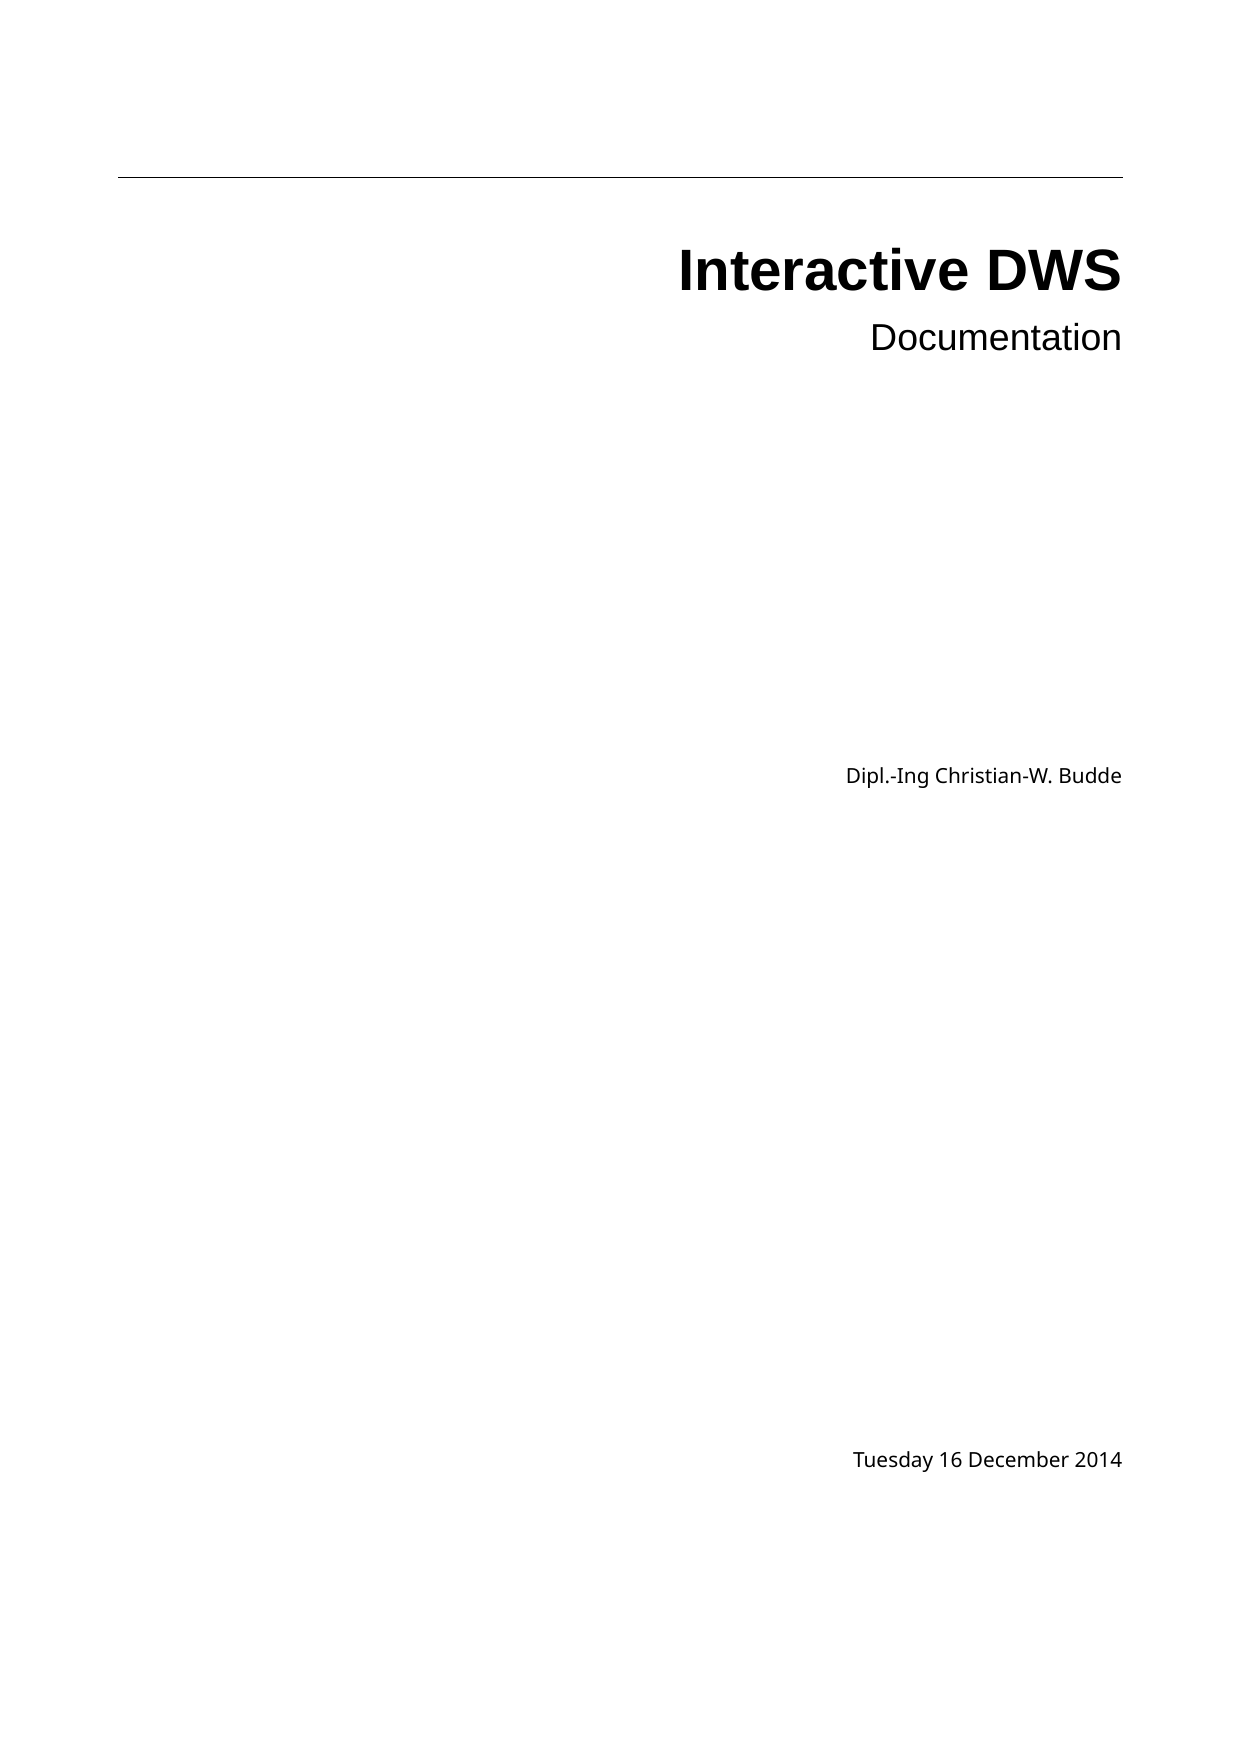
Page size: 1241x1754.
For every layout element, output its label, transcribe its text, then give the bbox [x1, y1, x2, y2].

subtitle Documentation [118, 315, 1122, 358]
text Dipl.-Ing Christian-W. Budde [118, 761, 1122, 790]
text Tuesday 16 December 2014 [118, 1445, 1122, 1474]
title Interactive DWS [118, 235, 1122, 302]
